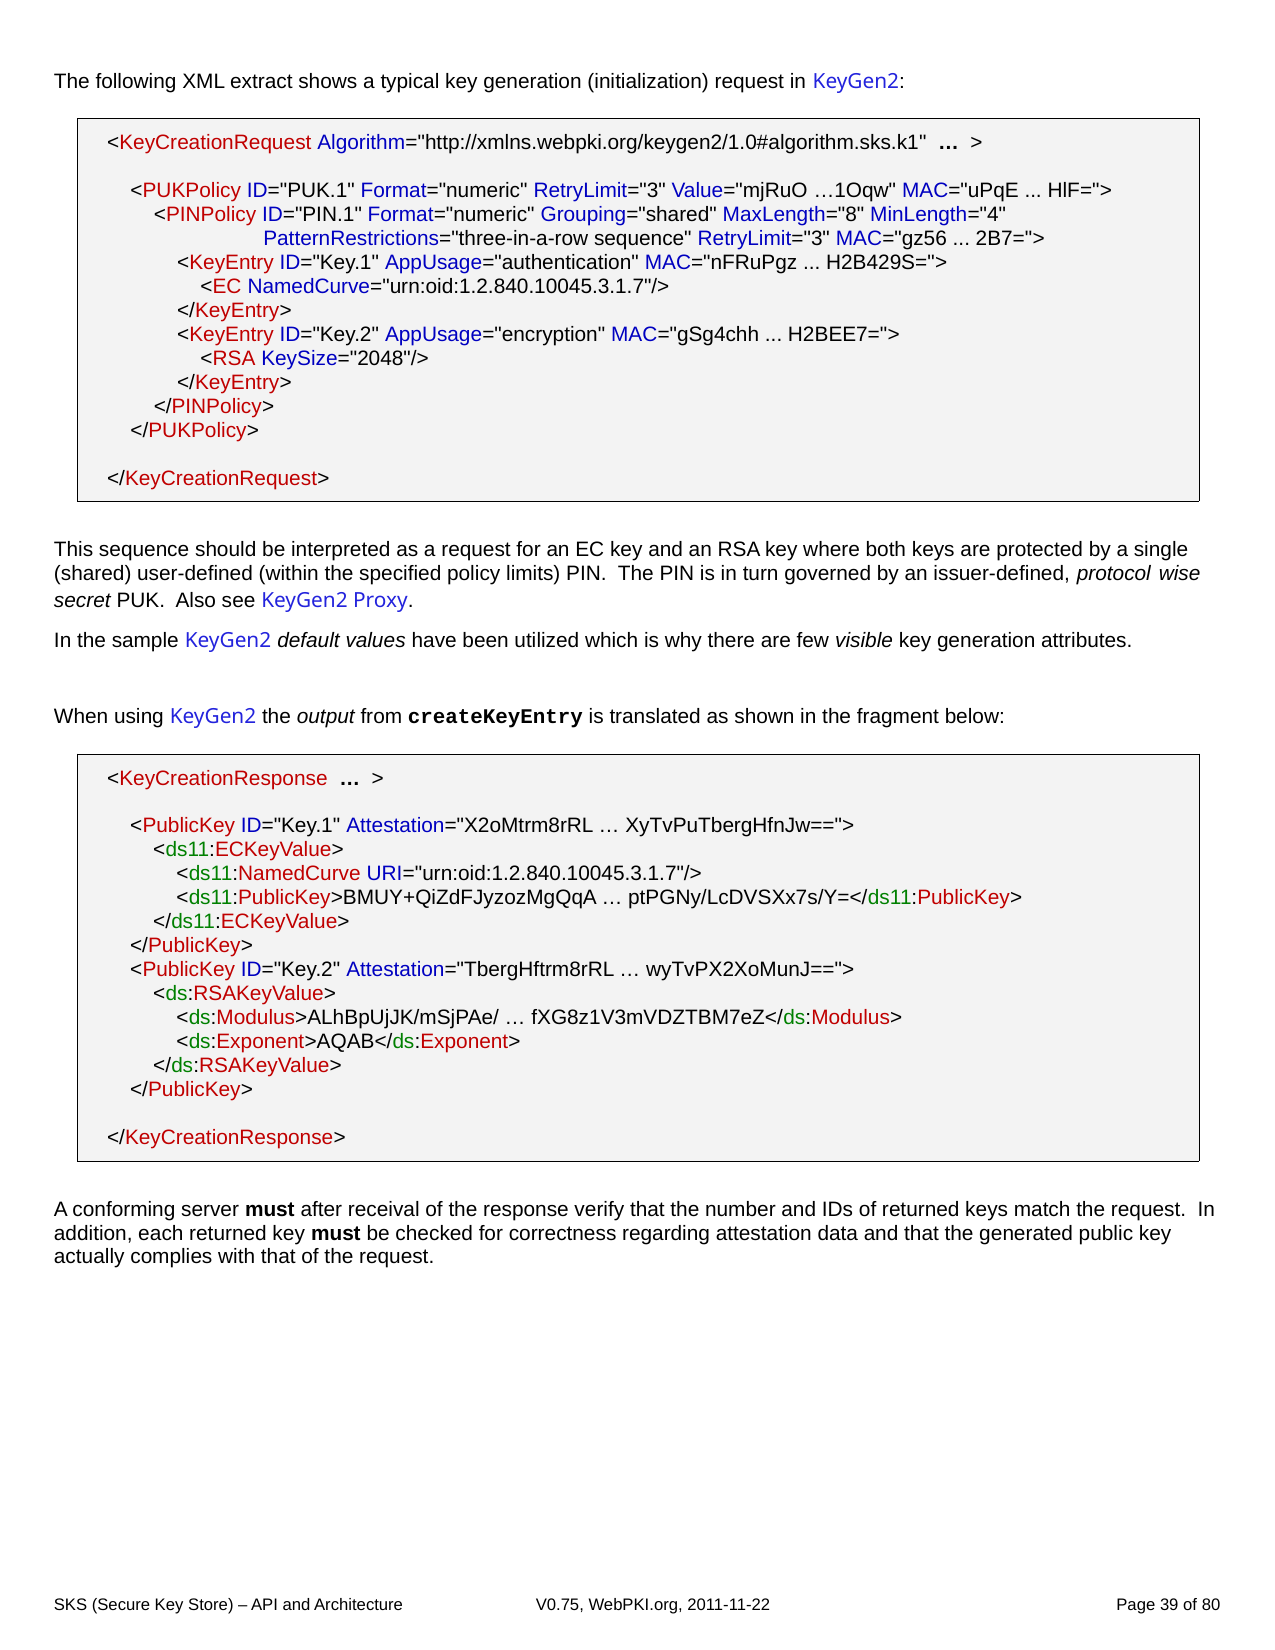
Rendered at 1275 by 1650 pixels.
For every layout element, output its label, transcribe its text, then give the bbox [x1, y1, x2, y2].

text This sequence should be interpreted as a request for an EC key and an RSA key where both keys are protected by a single (shared) user-defined (within the specified policy limits) PIN. The PIN is in turn governed by an issuer-defined, protocol wise secret PUK. Also see KeyGen2 Proxy. [54, 537, 1221, 613]
table_header <KeyCreationRequest Algorithm="http://xmlns.webpki.org/keygen2/1.0#algorithm.sks.k1" … > <PUKPolicy ID="PUK.1" Format="numeric" RetryLimit="3" Value="mjRuO …1Oqw" MAC="uPqE ... HlF="> <PINPolicy ID="PIN.1" Format="numeric" Grouping="shared" MaxLength="8" MinLength="4" PatternRestrictions="three-in-a-row sequence" RetryLimit="3" MAC="gz56 ... 2B7="> <KeyEntry ID="Key.1" AppUsage="authentication" MAC="nFRuPgz ... H2B429S="> <EC NamedCurve="urn:oid:1.2.840.10045.3.1.7"/> </KeyEntry> <KeyEntry ID="Key.2" AppUsage="encryption" MAC="gSg4chh ... H2BEE7="> <RSA KeySize="2048"/> </KeyEntry> </PINPolicy> </PUKPolicy> </KeyCreationRequest> [78, 119, 1199, 501]
text When using KeyGen2 the output from createKeyEntry is translated as shown in the fragment below: [54, 701, 1221, 753]
text In the sample KeyGen2 default values have been utilized which is why there are few visible key generation attributes. [54, 625, 1221, 653]
text A conforming server must after receival of the response verify that the number and IDs of returned keys match the request. In addition, each returned key must be checked for correctness regarding attestation data and that the generated public key actually complies with that of the request. [54, 1196, 1221, 1268]
table_header <KeyCreationResponse … > <PublicKey ID="Key.1" Attestation="X2oMtrm8rRL … XyTvPuTbergHfnJw=="> <ds11:ECKeyValue> <ds11:NamedCurve URI="urn:oid:1.2.840.10045.3.1.7"/> <ds11:PublicKey>BMUY+QiZdFJyzozMgQqA … ptPGNy/LcDVSXx7s/Y=</ds11:PublicKey> </ds11:ECKeyValue> </PublicKey> <PublicKey ID="Key.2" Attestation="TbergHftrm8rRL … wyTvPX2XoMunJ=="> <ds:RSAKeyValue> <ds:Modulus>ALhBpUjJK/mSjPAe/ … fXG8z1V3mVDZTBM7eZ</ds:Modulus> <ds:Exponent>AQAB</ds:Exponent> </ds:RSAKeyValue> </PublicKey> </KeyCreationResponse> [78, 755, 1199, 1161]
text The following XML extract shows a typical key generation (initialization) request in KeyGen2: [54, 66, 1221, 118]
